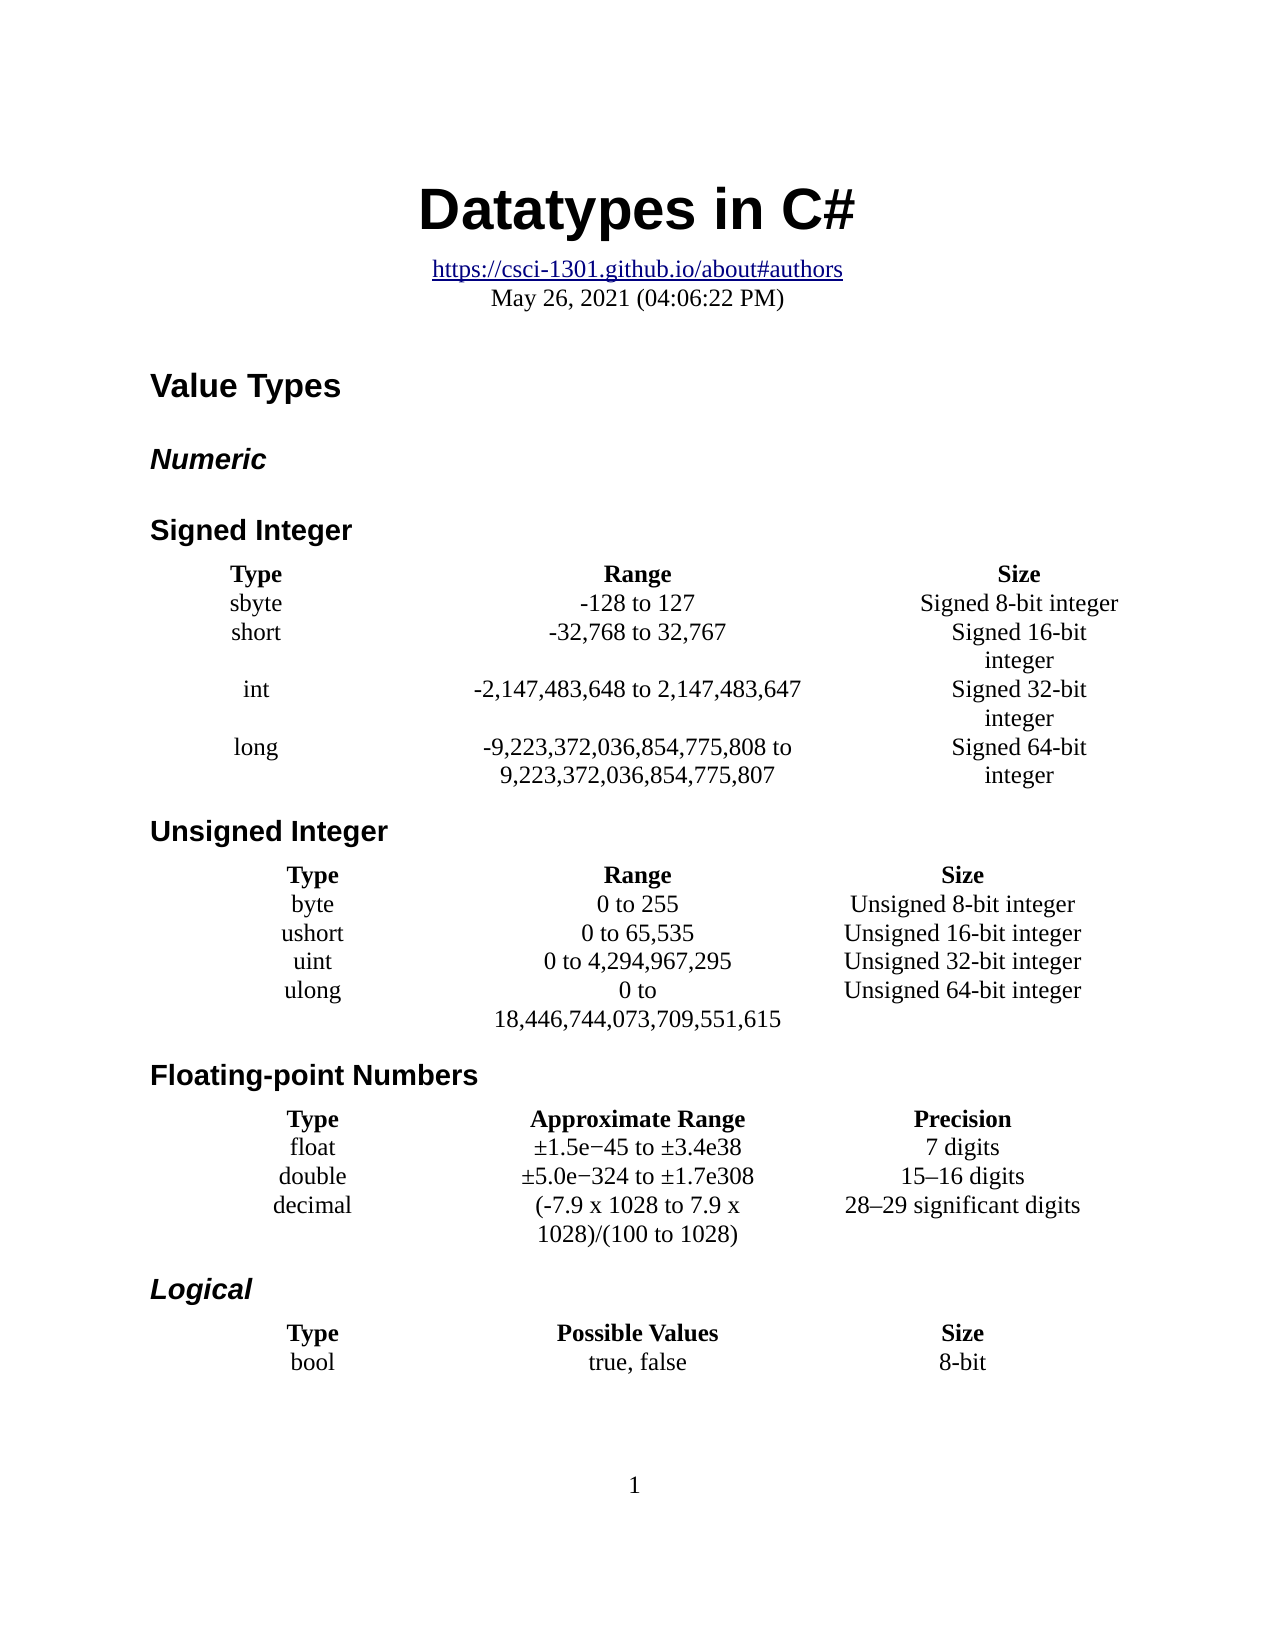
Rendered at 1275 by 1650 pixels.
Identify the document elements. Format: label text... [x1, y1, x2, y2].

subtitle Value Types [150, 366, 1125, 404]
text May 26, 2021 (04:06:22 PM) [150, 283, 1125, 312]
table_header Size [800, 860, 1125, 889]
table_cell 8-bit [800, 1347, 1125, 1376]
table_cell Unsigned 16-bit integer [800, 918, 1125, 946]
table_cell -32,768 to 32,767 [362, 617, 913, 674]
table_cell Signed 32-bit integer [913, 674, 1125, 732]
table_header Type [150, 1104, 475, 1132]
table_cell Unsigned 32-bit integer [800, 946, 1125, 975]
table_cell Signed 64-bit integer [913, 732, 1125, 789]
table_header Approximate Range [475, 1104, 800, 1132]
table_cell Signed 16-bit integer [913, 617, 1125, 674]
table_header Size [913, 559, 1125, 588]
table_cell float [150, 1133, 475, 1161]
table_cell ±5.0e−324 to ±1.7e308 [475, 1161, 800, 1190]
table_cell ulong [150, 975, 475, 1033]
table_cell Unsigned 64-bit integer [800, 975, 1125, 1033]
table_cell -128 to 127 [362, 588, 913, 617]
table_header Range [475, 860, 800, 889]
table_header Type [150, 1319, 475, 1347]
table_cell 0 to 4,294,967,295 [475, 946, 800, 975]
subtitle Floating-point Numbers [150, 1058, 1125, 1091]
table_cell 0 to 255 [475, 889, 800, 918]
table_header Possible Values [475, 1319, 800, 1347]
subtitle Logical [150, 1272, 1125, 1306]
table_header Size [800, 1319, 1125, 1347]
text https://csci-1301.github.io/about#authors [150, 254, 1125, 283]
table_cell 7 digits [800, 1133, 1125, 1161]
table_cell int [150, 674, 362, 732]
table_header Precision [800, 1104, 1125, 1132]
table_header Range [362, 559, 913, 588]
table_cell 28–29 significant digits [800, 1190, 1125, 1247]
table_cell -2,147,483,648 to 2,147,483,647 [362, 674, 913, 732]
table_cell sbyte [150, 588, 362, 617]
table_cell 0 to 18,446,744,073,709,551,615 [475, 975, 800, 1033]
table_header Type [150, 860, 475, 889]
table_cell 15–16 digits [800, 1161, 1125, 1190]
table_cell short [150, 617, 362, 674]
table_header Type [150, 559, 362, 588]
subtitle Numeric [150, 442, 1125, 476]
table_cell decimal [150, 1190, 475, 1247]
table_cell true, false [475, 1347, 800, 1376]
table_cell Signed 8-bit integer [913, 588, 1125, 617]
subtitle Unsigned Integer [150, 814, 1125, 848]
table_cell ±1.5e−45 to ±3.4e38 [475, 1133, 800, 1161]
table_cell ushort [150, 918, 475, 946]
table_cell bool [150, 1347, 475, 1376]
table_cell uint [150, 946, 475, 975]
table_cell byte [150, 889, 475, 918]
table_cell -9,223,372,036,854,775,808 to 9,223,372,036,854,775,807 [362, 732, 913, 789]
subtitle Signed Integer [150, 513, 1125, 547]
table_cell (-7.9 x 1028 to 7.9 x 1028)/(100 to 1028) [475, 1190, 800, 1247]
table_cell long [150, 732, 362, 789]
title Datatypes in C# [150, 175, 1125, 242]
table_cell Unsigned 8-bit integer [800, 889, 1125, 918]
table_cell double [150, 1161, 475, 1190]
table_cell 0 to 65,535 [475, 918, 800, 946]
